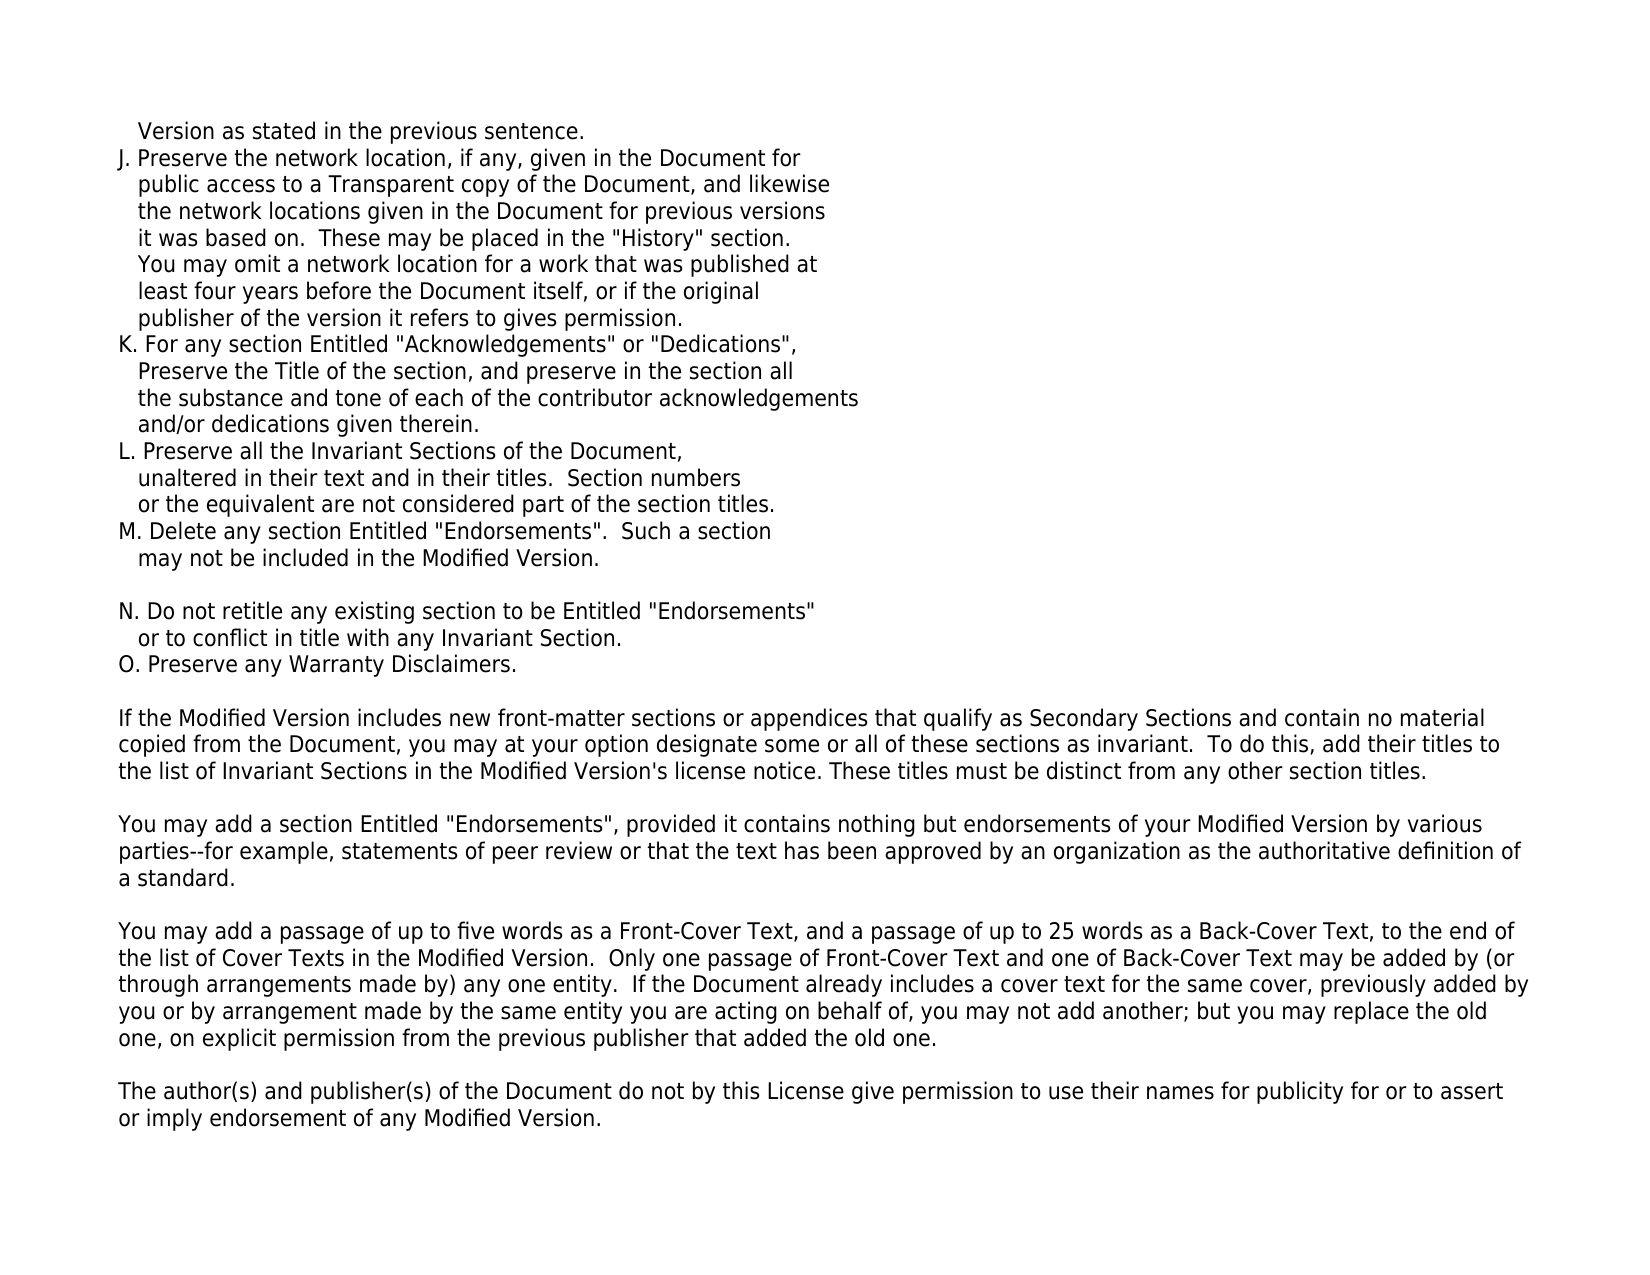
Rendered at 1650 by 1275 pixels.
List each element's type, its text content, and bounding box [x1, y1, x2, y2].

text or the equivalent are not considered part of the section titles. [118, 491, 1532, 518]
text Preserve the Title of the section, and preserve in the section all [118, 358, 1532, 385]
text If the Modified Version includes new front-matter sections or appendices that qualify as Secondary Sections and contain no material copied from the Document, you may at your option designate some or all of these sections as invariant. To do this, add their titles to the list of Invariant Sections in the Modified Version's license notice. These titles must be distinct from any other section titles. [118, 705, 1532, 785]
text unaltered in their text and in their titles. Section numbers [118, 465, 1532, 491]
text least four years before the Document itself, or if the original [118, 278, 1532, 305]
text the substance and tone of each of the contributor acknowledgements [118, 385, 1532, 411]
text public access to a Transparent copy of the Document, and likewise [118, 171, 1532, 198]
text You may add a passage of up to five words as a Front-Cover Text, and a passage of up to 25 words as a Back-Cover Text, to the end of the list of Cover Texts in the Modified Version. Only one passage of Front-Cover Text and one of Back-Cover Text may be added by (or through arrangements made by) any one entity. If the Document already includes a cover text for the same cover, previously added by you or by arrangement made by the same entity you are acting on behalf of, you may not add another; but you may replace the old one, on explicit permission from the previous publisher that added the old one. [118, 918, 1532, 1051]
text it was based on. These may be placed in the "History" section. [118, 225, 1532, 251]
text may not be included in the Modified Version. [118, 545, 1532, 571]
text The author(s) and publisher(s) of the Document do not by this License give permission to use their names for publicity for or to assert or imply endorsement of any Modified Version. [118, 1078, 1532, 1131]
text N. Do not retitle any existing section to be Entitled "Endorsements" [118, 598, 1532, 625]
text and/or dedications given therein. [118, 411, 1532, 438]
text J. Preserve the network location, if any, given in the Document for [118, 145, 1532, 171]
text L. Preserve all the Invariant Sections of the Document, [118, 438, 1532, 465]
text or to conflict in title with any Invariant Section. [118, 625, 1532, 651]
text publisher of the version it refers to gives permission. [118, 305, 1532, 331]
text You may add a section Entitled "Endorsements", provided it contains nothing but endorsements of your Modified Version by various parties--for example, statements of peer review or that the text has been approved by an organization as the authoritative definition of a standard. [118, 811, 1532, 891]
text the network locations given in the Document for previous versions [118, 198, 1532, 225]
text Version as stated in the previous sentence. [118, 118, 1532, 145]
text K. For any section Entitled "Acknowledgements" or "Dedications", [118, 331, 1532, 358]
text O. Preserve any Warranty Disclaimers. [118, 651, 1532, 678]
text You may omit a network location for a work that was published at [118, 251, 1532, 278]
text M. Delete any section Entitled "Endorsements". Such a section [118, 518, 1532, 545]
